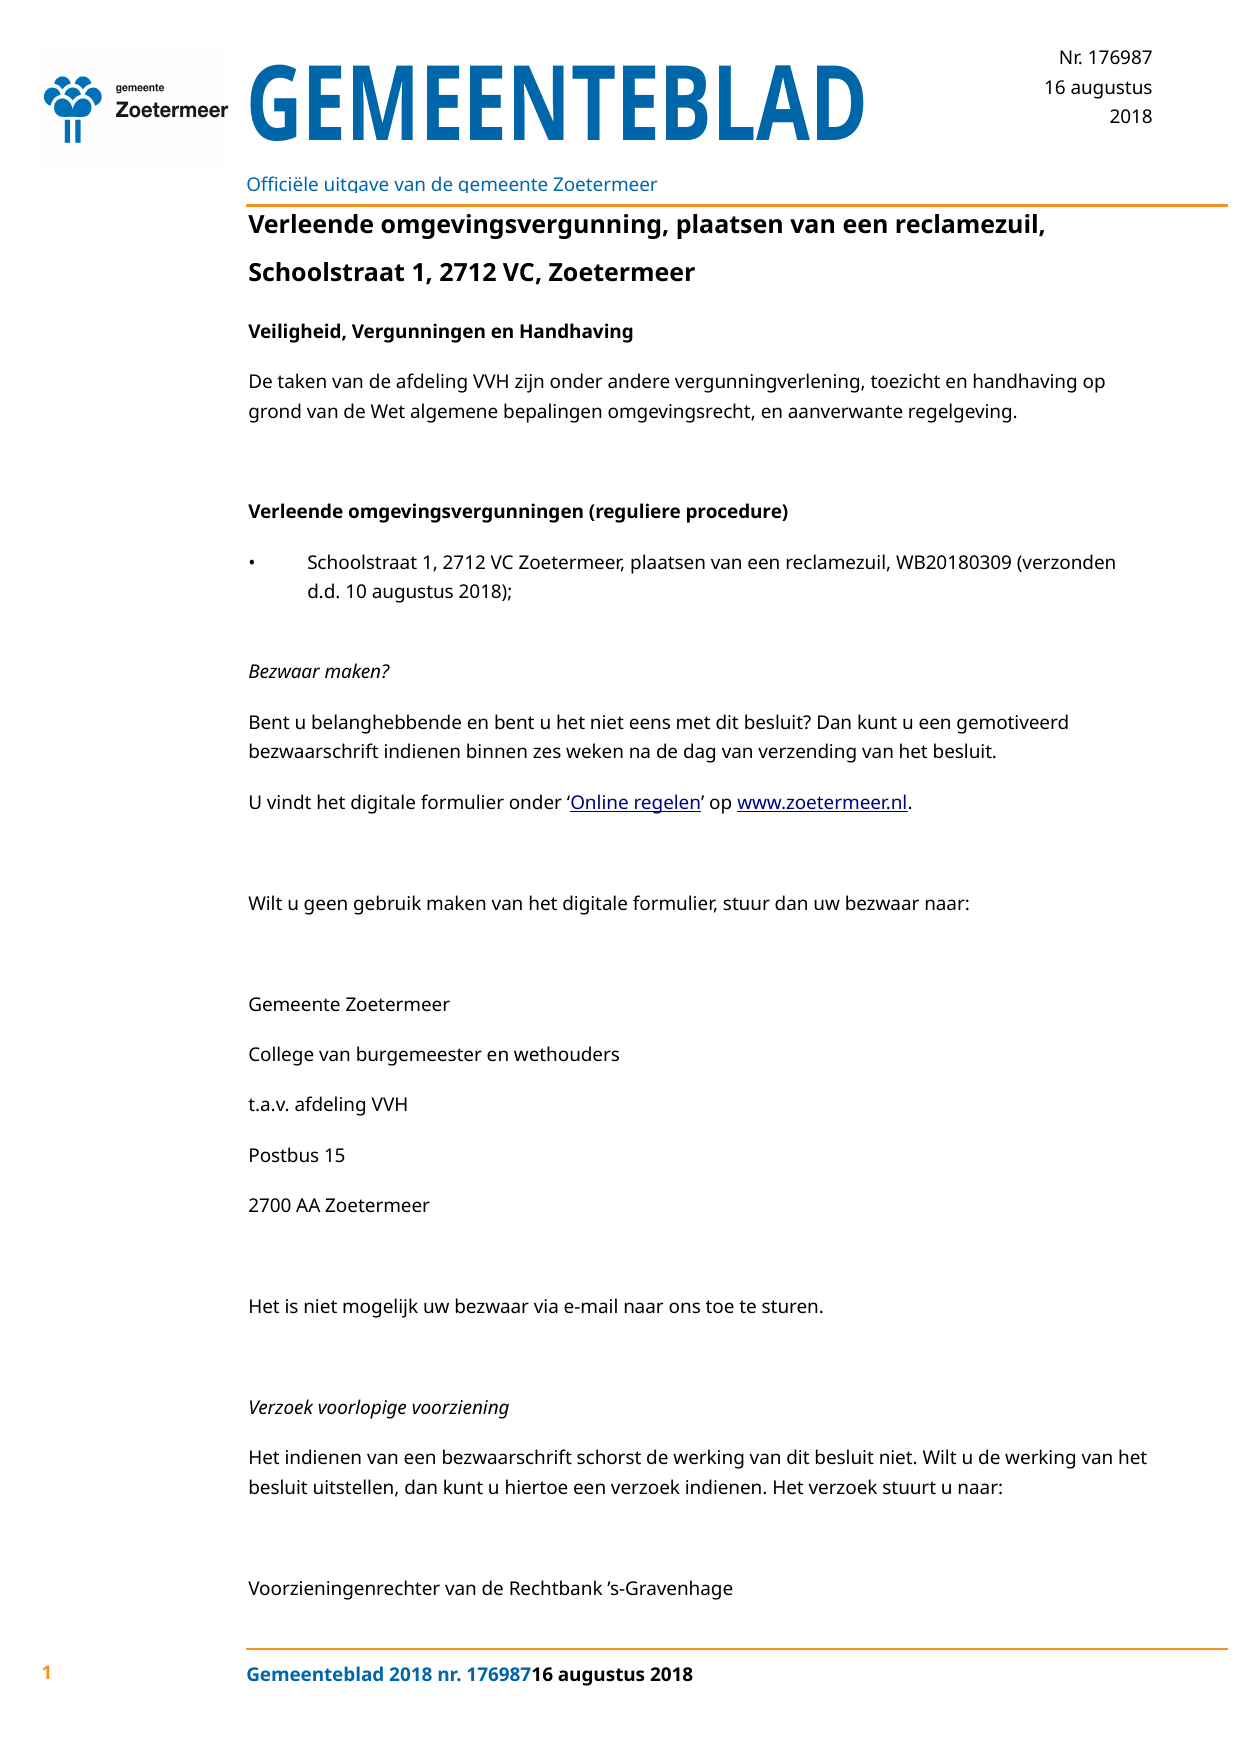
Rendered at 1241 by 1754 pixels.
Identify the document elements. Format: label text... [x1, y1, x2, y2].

text De taken van de afdeling VVH zijn onder andere vergunningverlening, toezicht en handhaving op grond van de Wet algemene bepalingen omgevingsrecht, en aanverwante regelgeving. [248, 368, 1152, 424]
text Wilt u geen gebruik maken van het digitale formulier, stuur dan uw bezwaar naar: [248, 890, 1152, 916]
text Bezwaar maken? [248, 659, 1152, 684]
text Veiligheid, Vergunningen en Handhaving [248, 318, 1152, 344]
text Het is niet mogelijk uw bezwaar via e-mail naar ons toe te sturen. [248, 1293, 1152, 1319]
text Voorzieningenrechter van de Rechtbank ’s-Gravenhage [248, 1575, 1152, 1601]
text Postbus 15 [248, 1142, 1152, 1168]
text Verleende omgevingsvergunningen (reguliere procedure) [248, 499, 1152, 524]
text Verleende omgevingsvergunning, plaatsen van een reclamezuil, Schoolstraat 1, 2712 VC, Zoetermeer [248, 207, 1152, 288]
text College van burgemeester en wethouders [248, 1041, 1152, 1067]
text Verzoek voorlopige voorziening [248, 1394, 1152, 1420]
text 2700 AA Zoetermeer [248, 1192, 1152, 1218]
text Gemeente Zoetermeer [248, 991, 1152, 1017]
text U vindt het digitale formulier onder ‘Online regelen’ op www.zoetermeer.nl. [248, 789, 1152, 815]
list Schoolstraat 1, 2712 VC Zoetermeer, plaatsen van een reclamezuil, WB20180309 (verzonden d.d. 10 augustus 2018); [248, 549, 1152, 604]
picture [41, 47, 231, 172]
text Bent u belanghebbende en bent u het niet eens met dit besluit? Dan kunt u een gemotiveerd bezwaarschrift indienen binnen zes weken na de dag van verzending van het besluit. [248, 709, 1152, 764]
text t.a.v. afdeling VVH [248, 1092, 1152, 1117]
text Het indienen van een bezwaarschrift schorst de werking van dit besluit niet. Wilt u de werking van het besluit uitstellen, dan kunt u hiertoe een verzoek indienen. Het verzoek stuurt u naar: [248, 1444, 1152, 1500]
